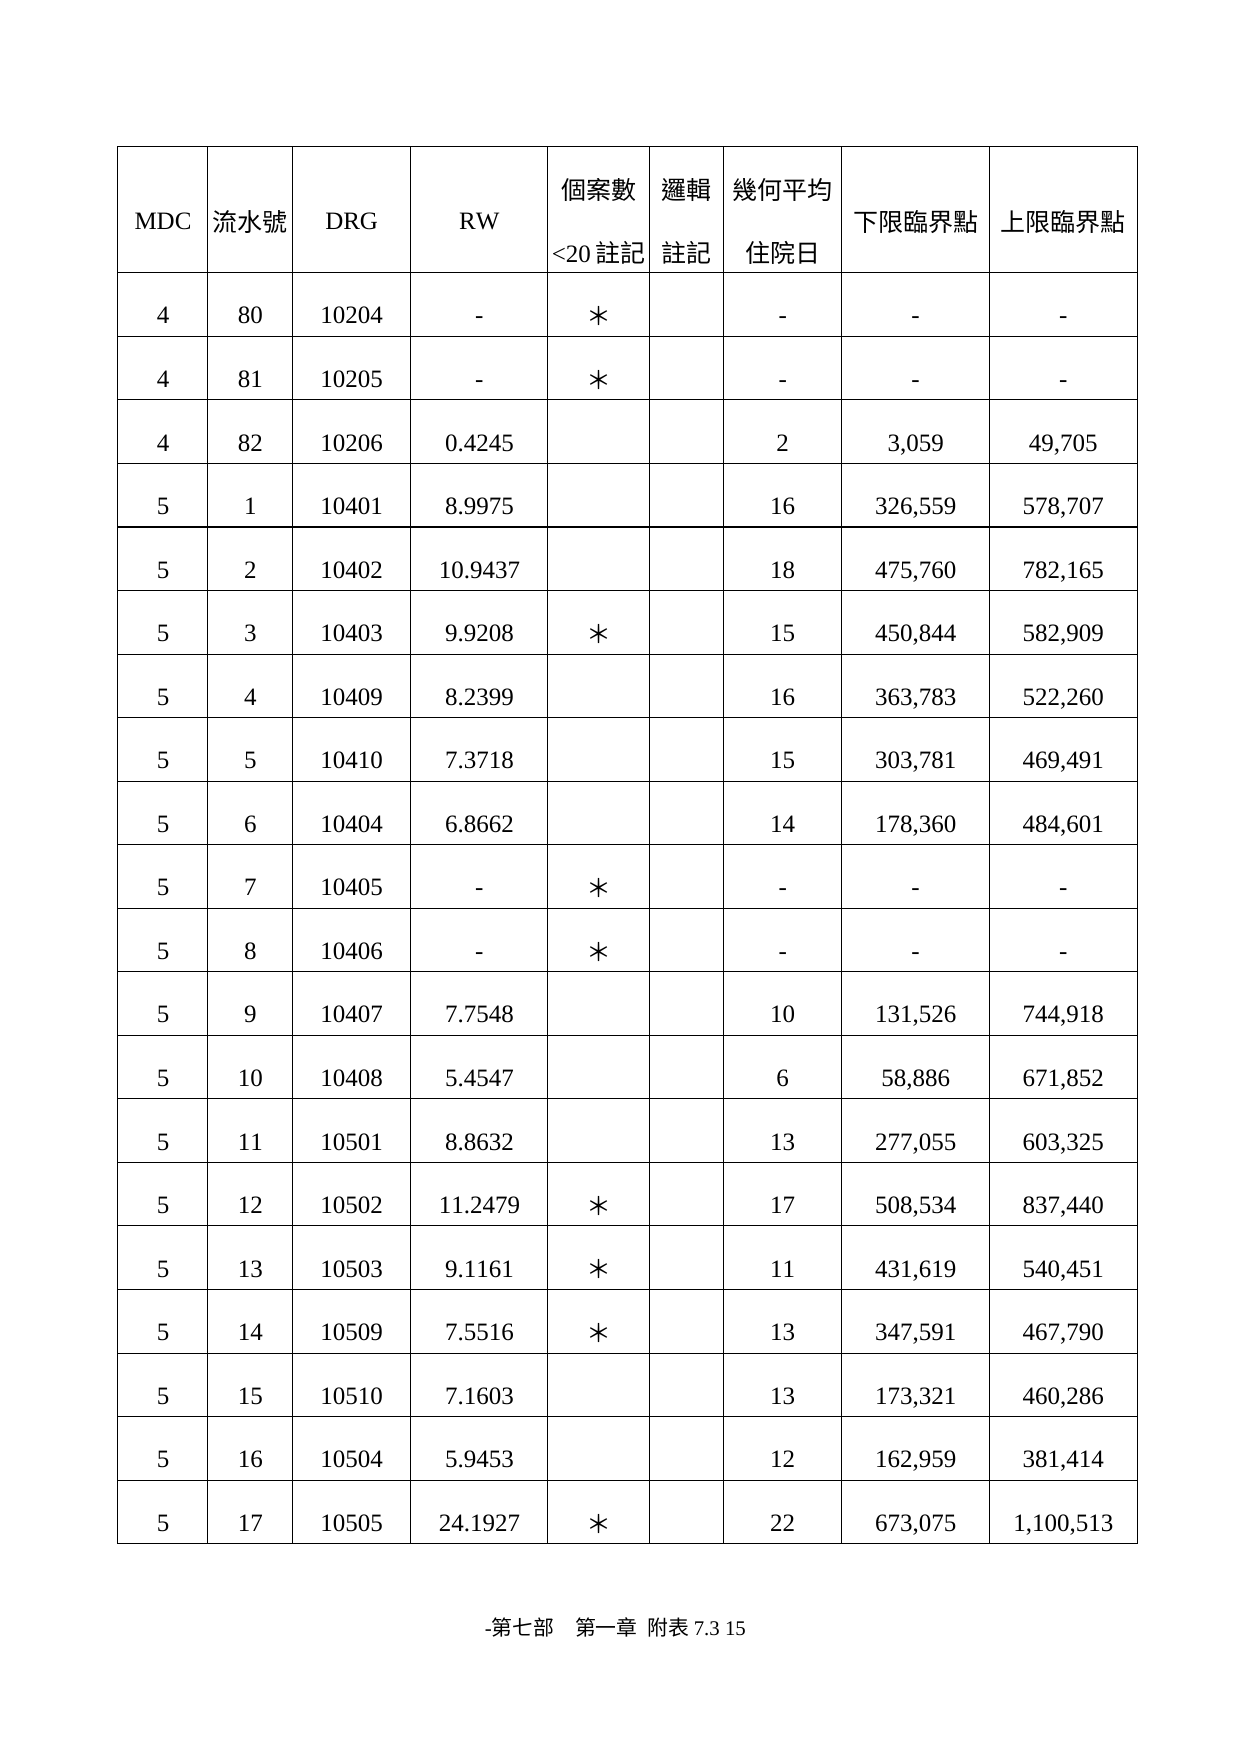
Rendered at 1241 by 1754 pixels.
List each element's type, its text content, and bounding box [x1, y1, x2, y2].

table_cell 10504 [293, 1417, 410, 1479]
table_cell [650, 1163, 723, 1225]
table_cell 467,790 [990, 1290, 1137, 1352]
table_cell 10509 [293, 1290, 410, 1352]
table_header RW [411, 147, 547, 272]
table_cell [548, 972, 649, 1035]
table_cell [650, 1099, 723, 1162]
table_cell 4 [118, 337, 207, 399]
table_cell 10501 [293, 1099, 410, 1162]
table_cell 303,781 [842, 718, 989, 781]
table_cell 431,619 [842, 1226, 989, 1289]
table_cell 3 [208, 591, 292, 653]
table_cell [548, 782, 649, 844]
table_cell 131,526 [842, 972, 989, 1035]
table_cell 277,055 [842, 1099, 989, 1162]
table_cell 162,959 [842, 1417, 989, 1479]
table_cell 671,852 [990, 1036, 1137, 1098]
table_cell 81 [208, 337, 292, 399]
table_cell - [990, 845, 1137, 908]
table_cell 7.1603 [411, 1354, 547, 1416]
table_cell 522,260 [990, 655, 1137, 717]
table_cell [650, 718, 723, 781]
table_cell 582,909 [990, 591, 1137, 653]
table_cell 5 [118, 1036, 207, 1098]
table_cell [650, 1290, 723, 1352]
table_cell 173,321 [842, 1354, 989, 1416]
table_cell [548, 464, 649, 526]
table_cell ＊ [548, 1481, 649, 1543]
table_header MDC [118, 147, 207, 272]
table_cell [650, 1354, 723, 1416]
table_cell 17 [724, 1163, 841, 1225]
table_cell 14 [724, 782, 841, 844]
table_cell [650, 845, 723, 908]
table_cell 5 [118, 782, 207, 844]
table_cell 7.7548 [411, 972, 547, 1035]
table_cell [548, 1099, 649, 1162]
table_cell 10407 [293, 972, 410, 1035]
table_cell - [411, 845, 547, 908]
table_cell 508,534 [842, 1163, 989, 1225]
table_cell 540,451 [990, 1226, 1137, 1289]
table_cell 9.9208 [411, 591, 547, 653]
table_cell 782,165 [990, 528, 1137, 590]
table_cell 4 [118, 400, 207, 463]
table_cell 10502 [293, 1163, 410, 1225]
table_cell 8.2399 [411, 655, 547, 717]
table_cell 178,360 [842, 782, 989, 844]
table_cell 6 [208, 782, 292, 844]
table_cell 7.3718 [411, 718, 547, 781]
table_cell [650, 782, 723, 844]
table_header 邏輯 註記 [650, 147, 723, 272]
table_cell 673,075 [842, 1481, 989, 1543]
table_cell - [842, 273, 989, 336]
table_cell [650, 1481, 723, 1543]
table_header 下限臨界點 [842, 147, 989, 272]
table_cell 11.2479 [411, 1163, 547, 1225]
table_header DRG [293, 147, 410, 272]
table_cell [650, 1226, 723, 1289]
table_cell 10505 [293, 1481, 410, 1543]
table_cell [548, 528, 649, 590]
table_cell - [724, 273, 841, 336]
table_cell 15 [208, 1354, 292, 1416]
table_cell 5 [118, 1290, 207, 1352]
table_cell 10503 [293, 1226, 410, 1289]
table_cell 10410 [293, 718, 410, 781]
table_cell - [724, 909, 841, 971]
table_cell - [990, 337, 1137, 399]
table_cell 5 [118, 1481, 207, 1543]
table_cell ＊ [548, 909, 649, 971]
table_cell 1 [208, 464, 292, 526]
table_cell ＊ [548, 591, 649, 653]
table_cell 9.1161 [411, 1226, 547, 1289]
table_cell 13 [208, 1226, 292, 1289]
table_cell 7 [208, 845, 292, 908]
table_cell - [724, 845, 841, 908]
table_cell 2 [208, 528, 292, 590]
table_cell 5 [118, 718, 207, 781]
table_cell 5 [118, 528, 207, 590]
table_cell 10204 [293, 273, 410, 336]
table_cell 8 [208, 909, 292, 971]
table_cell 469,491 [990, 718, 1137, 781]
table_cell 10408 [293, 1036, 410, 1098]
table_cell 837,440 [990, 1163, 1137, 1225]
table_cell 58,886 [842, 1036, 989, 1098]
table_cell 2 [724, 400, 841, 463]
table_cell [650, 909, 723, 971]
table_cell 12 [724, 1417, 841, 1479]
table_cell 1,100,513 [990, 1481, 1137, 1543]
table_cell [650, 464, 723, 526]
table_cell [650, 1036, 723, 1098]
table_cell - [411, 337, 547, 399]
table_cell - [990, 273, 1137, 336]
table_cell ＊ [548, 1290, 649, 1352]
table_cell 363,783 [842, 655, 989, 717]
table_cell [650, 273, 723, 336]
table_cell 5 [118, 591, 207, 653]
table_cell 5 [118, 1354, 207, 1416]
table_cell - [842, 909, 989, 971]
table_cell [650, 591, 723, 653]
table_cell 13 [724, 1290, 841, 1352]
table_cell - [411, 909, 547, 971]
table_cell 9 [208, 972, 292, 1035]
table_cell 12 [208, 1163, 292, 1225]
table_cell 10510 [293, 1354, 410, 1416]
table_cell 5 [118, 845, 207, 908]
table_cell 15 [724, 718, 841, 781]
table_cell 15 [724, 591, 841, 653]
table_cell 5 [208, 718, 292, 781]
table_cell [650, 528, 723, 590]
table_cell 10403 [293, 591, 410, 653]
table_cell [650, 655, 723, 717]
table_cell - [842, 845, 989, 908]
table_cell 5 [118, 909, 207, 971]
table_cell 5.4547 [411, 1036, 547, 1098]
table_cell 14 [208, 1290, 292, 1352]
table_cell 8.9975 [411, 464, 547, 526]
table_cell [548, 1036, 649, 1098]
table_cell 10402 [293, 528, 410, 590]
table_cell 10 [724, 972, 841, 1035]
table_cell 10 [208, 1036, 292, 1098]
table_cell 4 [208, 655, 292, 717]
table_cell 5 [118, 1163, 207, 1225]
table_cell 10404 [293, 782, 410, 844]
table_cell 5 [118, 1226, 207, 1289]
table_cell 744,918 [990, 972, 1137, 1035]
table_cell 13 [724, 1099, 841, 1162]
table_cell 13 [724, 1354, 841, 1416]
table_cell 347,591 [842, 1290, 989, 1352]
table_cell 17 [208, 1481, 292, 1543]
table_cell 16 [208, 1417, 292, 1479]
table_header 上限臨界點 [990, 147, 1137, 272]
table_cell 5 [118, 655, 207, 717]
table_cell 24.1927 [411, 1481, 547, 1543]
table_cell [650, 400, 723, 463]
table_cell 80 [208, 273, 292, 336]
table_cell 7.5516 [411, 1290, 547, 1352]
table_header 個案數<20註記 [548, 147, 649, 272]
table_cell 4 [118, 273, 207, 336]
table_cell 326,559 [842, 464, 989, 526]
table_cell [650, 337, 723, 399]
table_cell 10405 [293, 845, 410, 908]
table_cell - [990, 909, 1137, 971]
table_cell 5 [118, 972, 207, 1035]
table_cell 5 [118, 1417, 207, 1479]
table_header 流水號 [208, 147, 292, 272]
table_cell 460,286 [990, 1354, 1137, 1416]
table_cell 6 [724, 1036, 841, 1098]
table_cell 11 [208, 1099, 292, 1162]
table_cell [548, 655, 649, 717]
table_cell 6.8662 [411, 782, 547, 844]
table_cell 450,844 [842, 591, 989, 653]
table_cell ＊ [548, 337, 649, 399]
table_cell 22 [724, 1481, 841, 1543]
table_cell 11 [724, 1226, 841, 1289]
table_cell 49,705 [990, 400, 1137, 463]
table_cell ＊ [548, 273, 649, 336]
table_cell 475,760 [842, 528, 989, 590]
table_header 幾何平均 住院日 [724, 147, 841, 272]
table_cell 484,601 [990, 782, 1137, 844]
table_cell 603,325 [990, 1099, 1137, 1162]
table_cell 10406 [293, 909, 410, 971]
table_cell 5 [118, 1099, 207, 1162]
table_cell 10206 [293, 400, 410, 463]
table_cell 5 [118, 464, 207, 526]
table_cell 8.8632 [411, 1099, 547, 1162]
table_cell 10409 [293, 655, 410, 717]
table_cell 10.9437 [411, 528, 547, 590]
table_cell - [724, 337, 841, 399]
table_cell [650, 972, 723, 1035]
table_cell 16 [724, 655, 841, 717]
table_cell 18 [724, 528, 841, 590]
table_cell 3,059 [842, 400, 989, 463]
table_cell 10205 [293, 337, 410, 399]
table_cell - [842, 337, 989, 399]
table_cell ＊ [548, 845, 649, 908]
table_cell 10401 [293, 464, 410, 526]
table_cell [548, 1354, 649, 1416]
table_cell 381,414 [990, 1417, 1137, 1479]
table_cell [650, 1417, 723, 1479]
table_cell 82 [208, 400, 292, 463]
table_cell [548, 400, 649, 463]
table_cell - [411, 273, 547, 336]
table_cell ＊ [548, 1226, 649, 1289]
table_cell [548, 718, 649, 781]
table_cell [548, 1417, 649, 1479]
table_cell 5.9453 [411, 1417, 547, 1479]
table_cell 16 [724, 464, 841, 526]
table_cell 578,707 [990, 464, 1137, 526]
table_cell 0.4245 [411, 400, 547, 463]
table_cell ＊ [548, 1163, 649, 1225]
